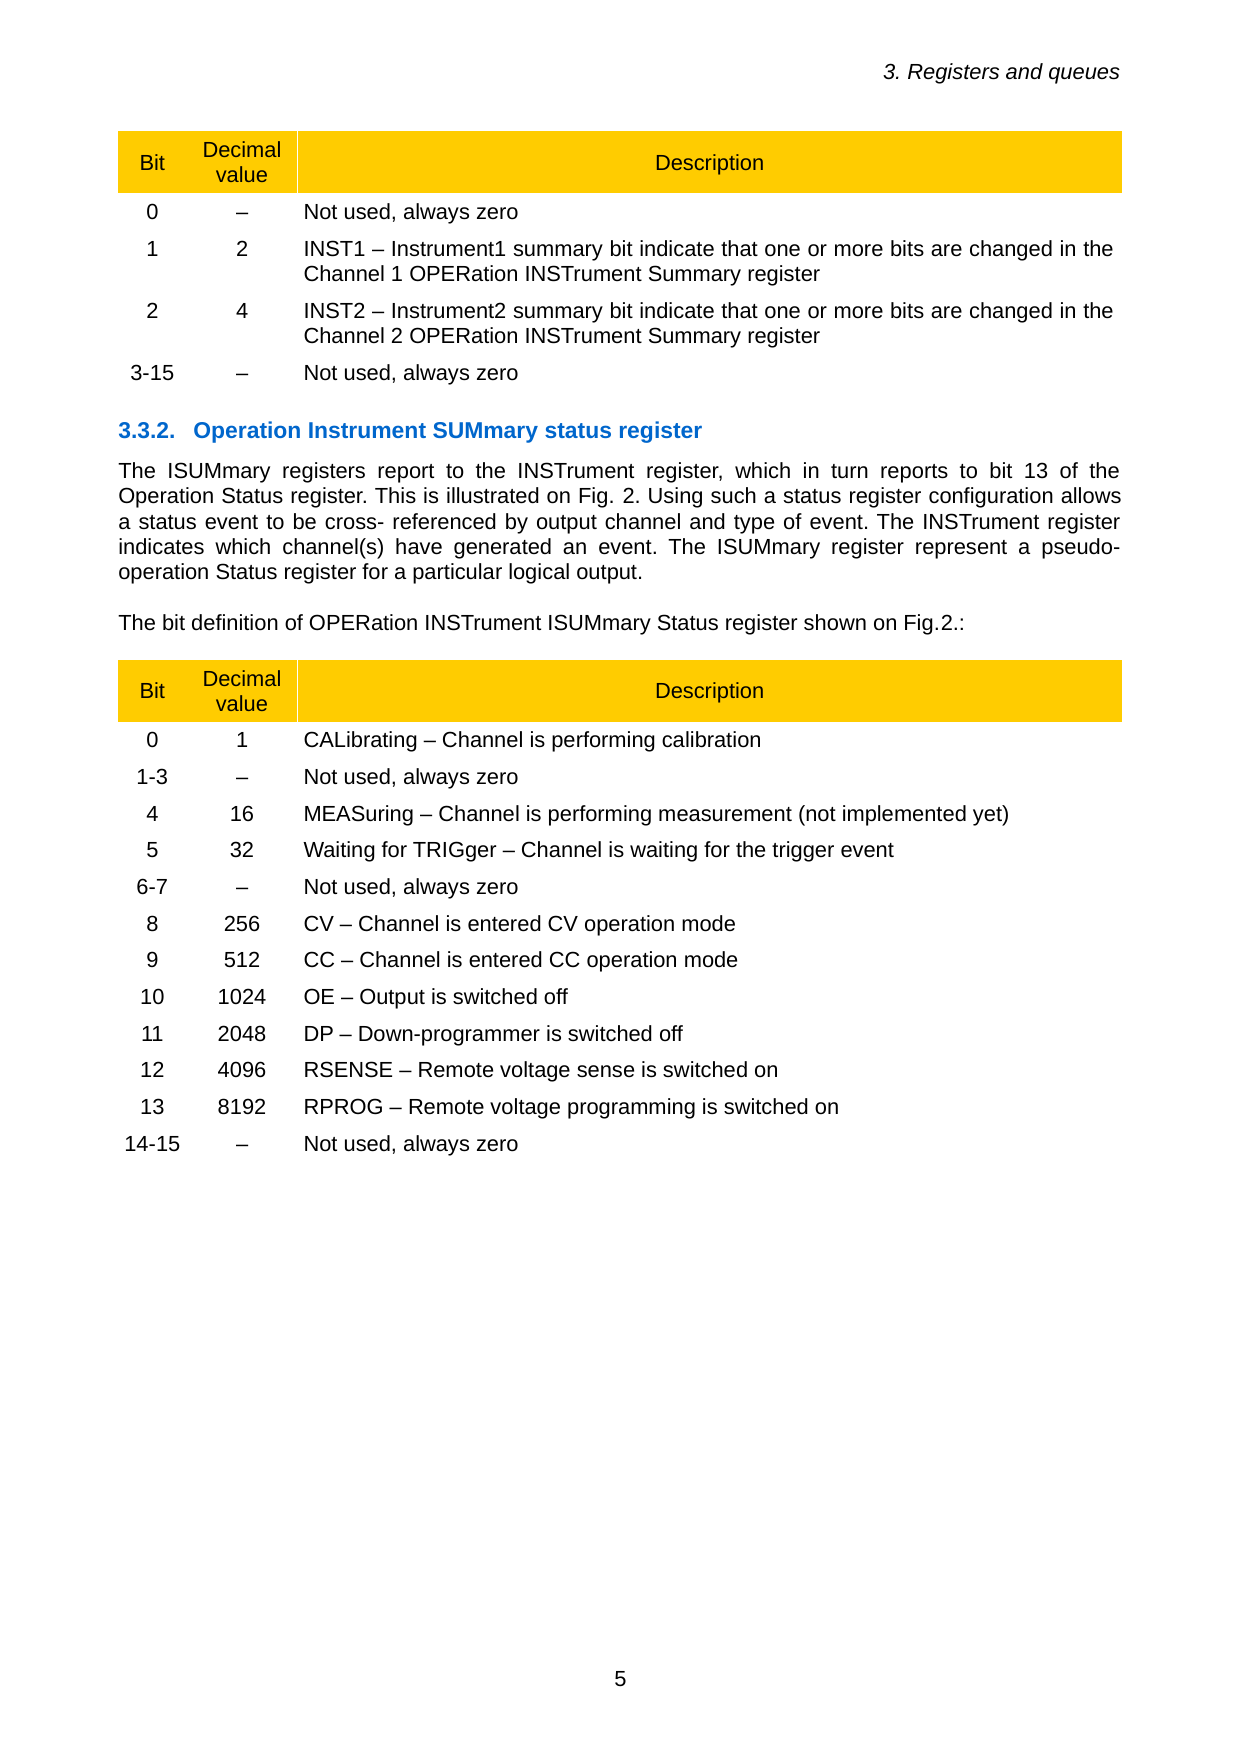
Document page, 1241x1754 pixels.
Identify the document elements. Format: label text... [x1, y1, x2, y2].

table_cell 1 [186, 722, 297, 758]
table_cell 16 [186, 795, 297, 832]
table_cell 4096 [186, 1052, 297, 1088]
table_cell 11 [118, 1015, 186, 1052]
table_cell INST2 – Instrument2 summary bit indicate that one or more bits are changed in the Channel 2 OPERation INSTrument Summary register [298, 292, 1122, 354]
table_cell Not used, always zero [298, 1125, 1122, 1162]
table_cell 2048 [186, 1015, 297, 1052]
subtitle Operation Instrument SUMmary status register [118, 417, 1122, 443]
table_header Bit [118, 660, 186, 722]
table_cell CV – Channel is entered CV operation mode [298, 905, 1122, 942]
table_cell 256 [186, 905, 297, 942]
text The ISUMmary registers report to the INSTrument register, which in turn reports to bit 13 of the Operation Status register. This is illustrated on Fig. 2. Using such a status register configuration allows a status event to be cross- referenced by output channel and type of event. The INSTrument register indicates which channel(s) have generated an event. The ISUMmary register represent a pseudo-operation Status register for a particular logical output. [118, 458, 1122, 584]
table_cell 32 [186, 832, 297, 868]
table_cell DP – Down-programmer is switched off [298, 1015, 1122, 1052]
table_header Bit [118, 131, 186, 193]
table_cell 9 [118, 942, 186, 978]
table_cell MEASuring – Channel is performing measurement (not implemented yet) [298, 795, 1122, 832]
table_cell 13 [118, 1088, 186, 1125]
table_cell OE – Output is switched off [298, 978, 1122, 1015]
table_header Decimal value [186, 660, 297, 722]
table_cell 5 [118, 832, 186, 868]
table_cell Not used, always zero [298, 758, 1122, 795]
table_cell – [186, 1125, 297, 1162]
table_header Decimal value [186, 131, 297, 193]
table_header Description [298, 131, 1122, 193]
table_cell 12 [118, 1052, 186, 1088]
table_cell 14-15 [118, 1125, 186, 1162]
table_cell CC – Channel is entered CC operation mode [298, 942, 1122, 978]
table_cell 6-7 [118, 868, 186, 905]
table_cell 1024 [186, 978, 297, 1015]
table_cell 8 [118, 905, 186, 942]
table_cell 512 [186, 942, 297, 978]
table_cell Waiting for TRIGger – Channel is waiting for the trigger event [298, 832, 1122, 868]
table_cell CALibrating – Channel is performing calibration [298, 722, 1122, 758]
table_cell 4 [118, 795, 186, 832]
table_cell 3-15 [118, 354, 186, 390]
table_cell Not used, always zero [298, 193, 1122, 230]
table_header Description [298, 660, 1122, 722]
table_cell 0 [118, 722, 186, 758]
table_cell RSENSE – Remote voltage sense is switched on [298, 1052, 1122, 1088]
table_cell – [186, 354, 297, 390]
table_cell 0 [118, 193, 186, 230]
table_cell 10 [118, 978, 186, 1015]
table_cell – [186, 758, 297, 795]
table_cell – [186, 868, 297, 905]
table_cell INST1 – Instrument1 summary bit indicate that one or more bits are changed in the Channel 1 OPERation INSTrument Summary register [298, 230, 1122, 292]
table_cell – [186, 193, 297, 230]
table_cell 2 [118, 292, 186, 354]
table_cell 4 [186, 292, 297, 354]
table_cell 1-3 [118, 758, 186, 795]
table_cell Not used, always zero [298, 354, 1122, 390]
table_cell RPROG – Remote voltage programming is switched on [298, 1088, 1122, 1125]
table_cell 2 [186, 230, 297, 292]
table_cell 1 [118, 230, 186, 292]
table_cell Not used, always zero [298, 868, 1122, 905]
table_cell 8192 [186, 1088, 297, 1125]
text The bit definition of OPERation INSTrument ISUMmary Status register shown on Fig.2.: [118, 609, 1122, 634]
